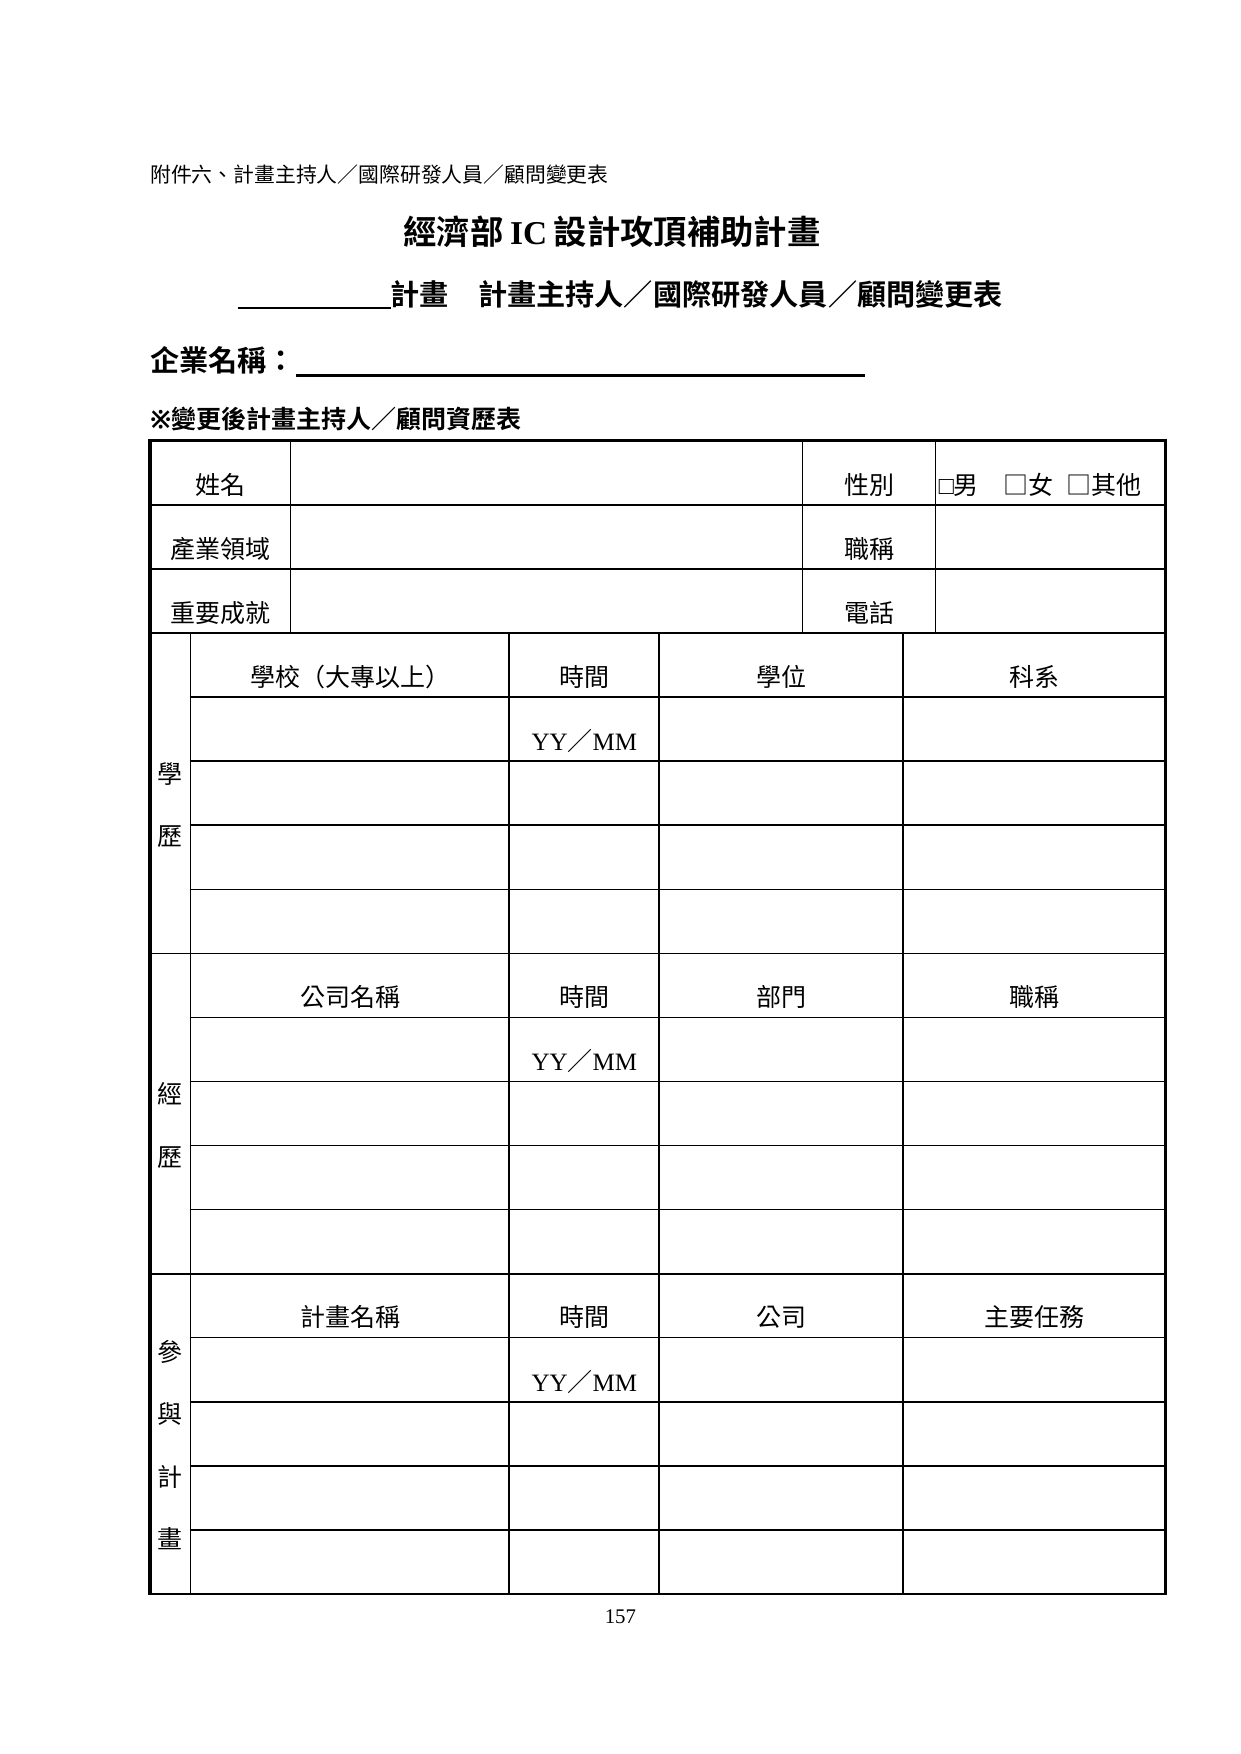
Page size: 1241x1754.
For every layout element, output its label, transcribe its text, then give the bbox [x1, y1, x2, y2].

table_cell 主要任務 [904, 1275, 1164, 1337]
table_cell [904, 1018, 1164, 1081]
table_cell [191, 826, 508, 888]
table_cell [510, 1531, 658, 1593]
table_cell [660, 1210, 902, 1273]
table_cell [904, 1146, 1164, 1209]
table_cell 計畫名稱 [191, 1275, 508, 1337]
table_cell [660, 1082, 902, 1145]
table_cell 部門 [660, 954, 902, 1017]
table_cell [510, 1467, 658, 1529]
table_cell YY／MM [510, 1018, 658, 1081]
table_cell YY／MM [510, 1338, 658, 1401]
table_cell [191, 1210, 508, 1273]
table_cell [660, 1403, 902, 1465]
table_cell [191, 1531, 508, 1593]
table_cell [510, 1403, 658, 1465]
table_cell 公司名稱 [191, 954, 508, 1017]
table_cell [510, 1082, 658, 1145]
table_cell 科系 [904, 634, 1164, 696]
table_cell 參與計畫 [152, 1275, 190, 1593]
table_cell 電話 [803, 570, 935, 632]
table_header 姓名 [152, 442, 290, 504]
table_cell [660, 1018, 902, 1081]
text 附件六、計畫主持人／國際研發人員／顧問變更表 [150, 158, 1090, 188]
table_cell 職稱 [803, 506, 935, 568]
table_header [291, 442, 802, 504]
table_cell [660, 698, 902, 760]
text ※變更後計畫主持人／顧問資歷表 [150, 376, 1090, 438]
text 經濟部IC設計攻頂補助計畫 [150, 188, 1090, 251]
table_cell [510, 762, 658, 824]
table_cell 產業領域 [152, 506, 290, 568]
table_cell [191, 1467, 508, 1529]
table_cell [191, 1403, 508, 1465]
table_cell [191, 1338, 508, 1401]
table_cell [660, 1146, 902, 1209]
table_cell [904, 698, 1164, 760]
text 企業名稱： [150, 313, 1090, 376]
table_cell [510, 1146, 658, 1209]
table_cell [191, 1082, 508, 1145]
table_cell [291, 570, 802, 632]
table_cell 學位 [660, 634, 902, 696]
table_cell [660, 1467, 902, 1529]
table_cell [510, 826, 658, 888]
table_cell 經歷 [152, 954, 190, 1273]
table_cell [936, 506, 1164, 568]
table_cell [191, 1018, 508, 1081]
table_cell [660, 1338, 902, 1401]
text 計畫 計畫主持人／國際研發人員／顧問變更表 [150, 251, 1090, 313]
table_cell [904, 762, 1164, 824]
table_cell 時間 [510, 634, 658, 696]
table_cell [510, 1210, 658, 1273]
table_cell 重要成就 [152, 570, 290, 632]
table_cell [936, 570, 1164, 632]
table_header 性別 [803, 442, 935, 504]
table_cell [510, 890, 658, 952]
table_cell 學校（大專以上） [191, 634, 508, 696]
table_cell [191, 1146, 508, 1209]
table_cell [660, 762, 902, 824]
table_cell 時間 [510, 1275, 658, 1337]
table_cell [191, 762, 508, 824]
table_cell 職稱 [904, 954, 1164, 1017]
table_cell 學歷 [152, 634, 190, 952]
table_cell [904, 826, 1164, 888]
table_cell [904, 890, 1164, 952]
table_header □男 □女 □其他 [936, 442, 1164, 504]
table_cell [191, 890, 508, 952]
table_cell 時間 [510, 954, 658, 1017]
table_cell 公司 [660, 1275, 902, 1337]
table_cell [660, 890, 902, 952]
table_cell [291, 506, 802, 568]
table_cell YY／MM [510, 698, 658, 760]
table_cell [191, 698, 508, 760]
table_cell [904, 1403, 1164, 1465]
table_cell [904, 1338, 1164, 1401]
table_cell [904, 1082, 1164, 1145]
table_cell [904, 1531, 1164, 1593]
table_cell [904, 1467, 1164, 1529]
table_cell [660, 1531, 902, 1593]
table_cell [904, 1210, 1164, 1273]
table_cell [660, 826, 902, 888]
